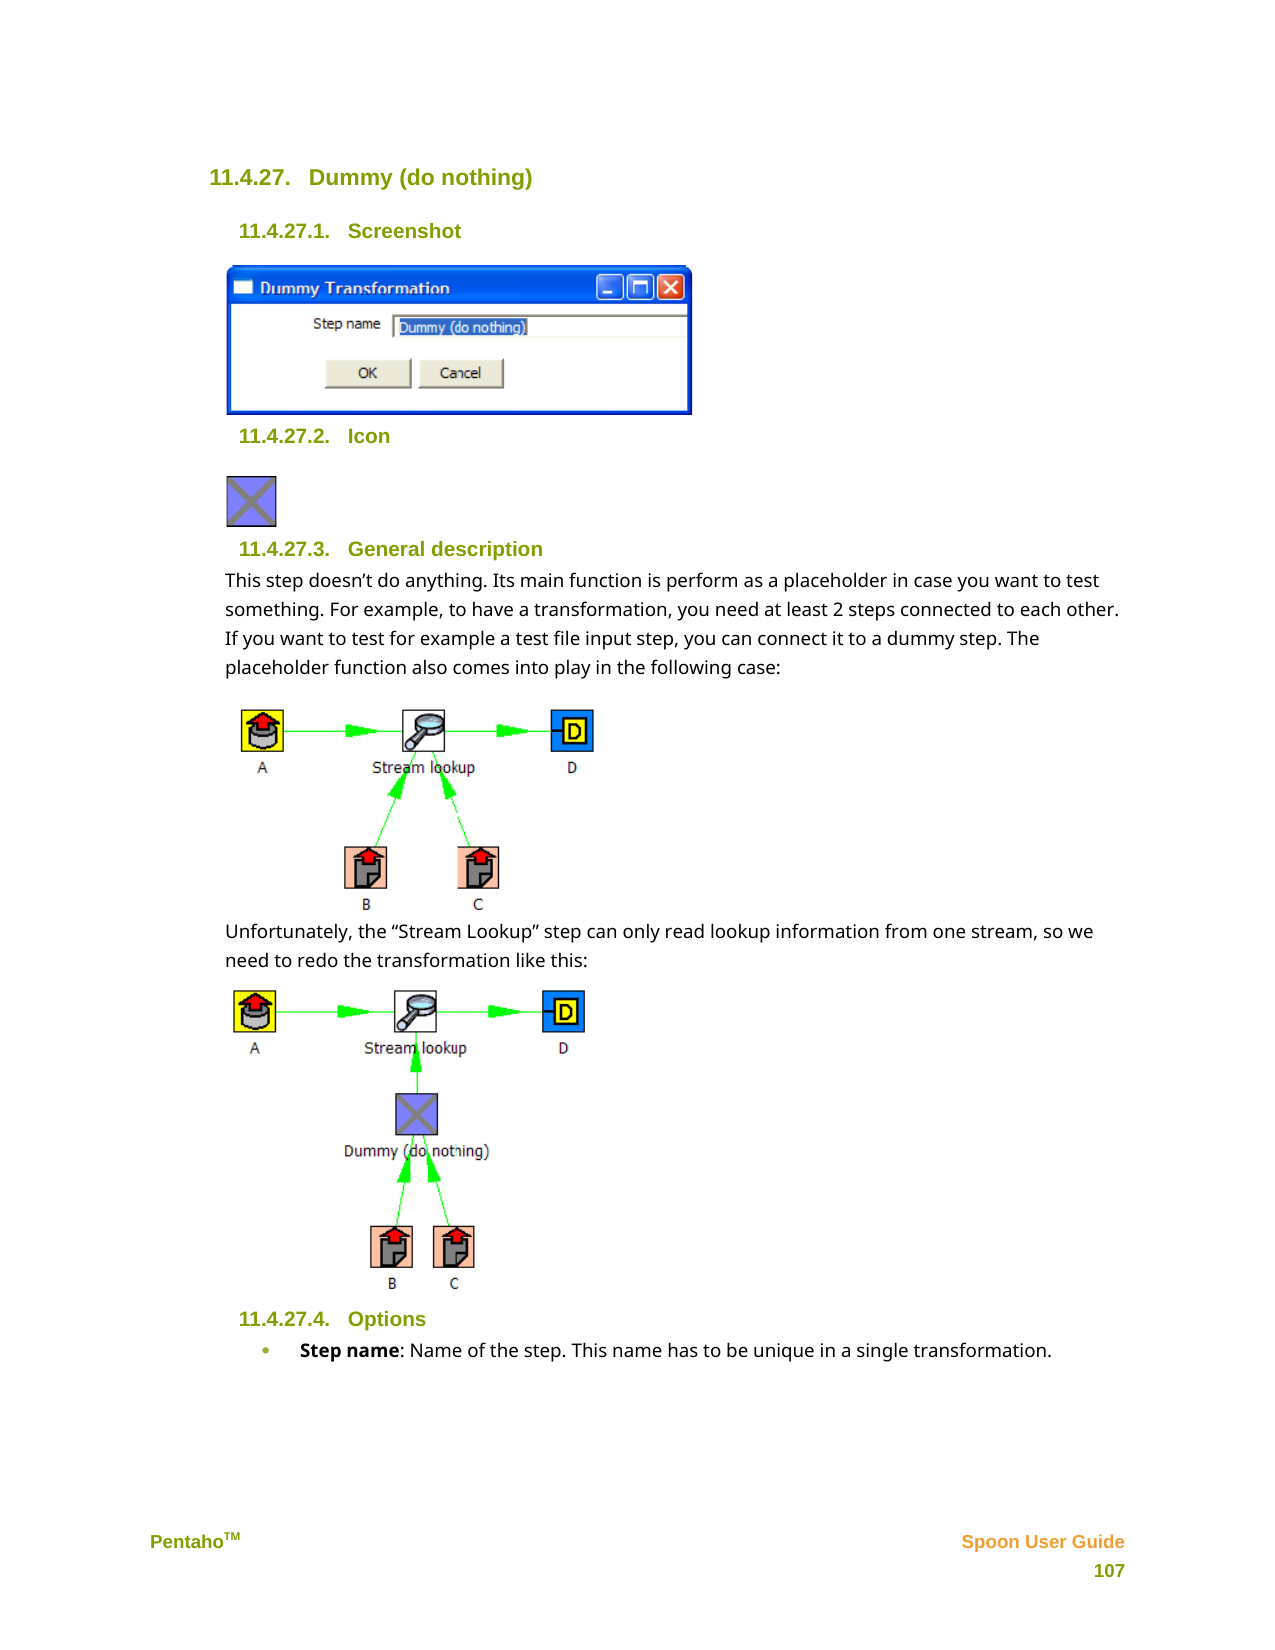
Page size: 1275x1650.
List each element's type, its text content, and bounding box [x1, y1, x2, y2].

subtitle General description [239, 470, 1125, 563]
text This step doesn’t do anything. Its main function is perform as a placeholder in case you want to test something. For example, to have a transformation, you need at least 2 steps connected to each other. If you want to test for example a test file input step, you can connect it to a dummy step. The placeholder function also comes into play in the following case: [225, 564, 1125, 681]
text Unfortunately, the “Stream Lookup” step can only read lookup information from one stream, so we need to redo the transformation like this: [225, 681, 1125, 973]
subtitle Options [225, 987, 1125, 1334]
subtitle Dummy (do nothing) [209, 157, 1125, 192]
subtitle Icon [239, 264, 1125, 451]
subtitle Screenshot [239, 211, 1125, 246]
picture [226, 476, 277, 527]
list Step name: Name of the step. This name has to be unique in a single transformation. [262, 1334, 1125, 1363]
